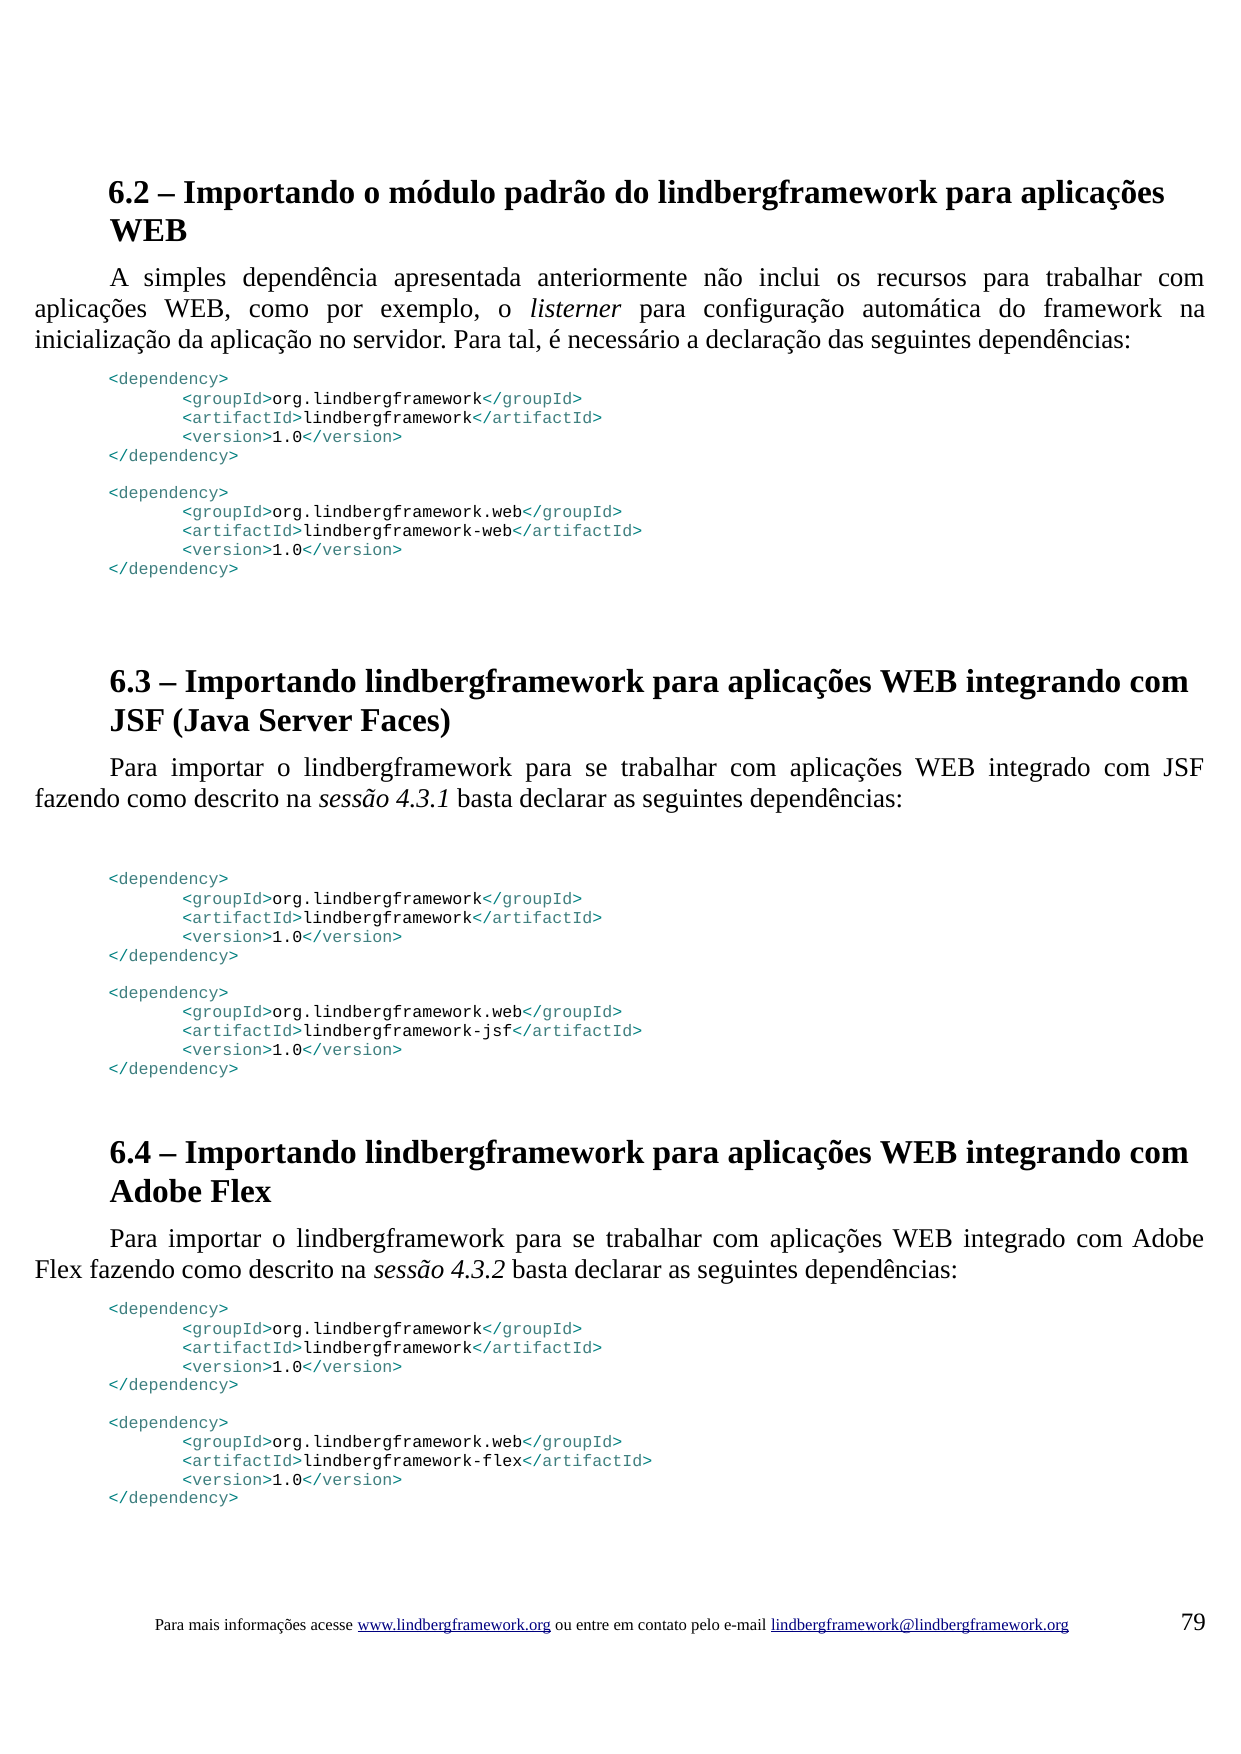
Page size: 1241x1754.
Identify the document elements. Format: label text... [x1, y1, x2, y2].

text <artifactId>lindbergframework</artifactId> [34, 909, 1206, 928]
text <artifactId>lindbergframework</artifactId> [34, 409, 1206, 428]
text </dependency> [34, 560, 1206, 579]
text <groupId>org.lindbergframework.web</groupId> [34, 504, 1206, 523]
text <version>1.0</version> [34, 928, 1206, 947]
text <artifactId>lindbergframework</artifactId> [34, 1339, 1206, 1358]
text <version>1.0</version> [34, 1471, 1206, 1490]
text <groupId>org.lindbergframework</groupId> [34, 891, 1206, 909]
text </dependency> [34, 1377, 1206, 1396]
text <artifactId>lindbergframework-web</artifactId> [34, 523, 1206, 541]
text Para importar o lindbergframework para se trabalhar com aplicações WEB integrado com Adobe Flex fazendo como descrito na sessão 4.3.2 basta declarar as seguintes dependências: [34, 1222, 1206, 1284]
text <dependency> [34, 1297, 1206, 1320]
text <dependency> [34, 367, 1206, 391]
subtitle 6.2 – Importando o módulo padrão do lindbergframework para aplicações WEB [108, 172, 1206, 248]
text <dependency> [34, 867, 1206, 891]
text <dependency> [34, 985, 1206, 1004]
text </dependency> [34, 447, 1206, 466]
text <artifactId>lindbergframework-jsf</artifactId> [34, 1022, 1206, 1041]
text <dependency> [34, 485, 1206, 504]
text <version>1.0</version> [34, 428, 1206, 447]
text <version>1.0</version> [34, 1041, 1206, 1060]
text <version>1.0</version> [34, 1358, 1206, 1377]
text <groupId>org.lindbergframework</groupId> [34, 391, 1206, 409]
text </dependency> [34, 1490, 1206, 1509]
text <dependency> [34, 1415, 1206, 1433]
text <artifactId>lindbergframework-flex</artifactId> [34, 1452, 1206, 1471]
text <groupId>org.lindbergframework</groupId> [34, 1320, 1206, 1339]
text A simples dependência apresentada anteriormente não inclui os recursos para trabalhar com aplicações WEB, como por exemplo, o listerner para configuração automática do framework na inicialização da aplicação no servidor. Para tal, é necessário a declaração das seguintes dependências: [34, 261, 1206, 354]
text </dependency> [34, 1060, 1206, 1079]
subtitle 6.4 – Importando lindbergframework para aplicações WEB integrando com Adobe Flex [109, 1133, 1206, 1209]
subtitle 6.3 – Importando lindbergframework para aplicações WEB integrando com JSF (Java Server Faces) [109, 662, 1206, 738]
text <groupId>org.lindbergframework.web</groupId> [34, 1004, 1206, 1022]
text Para importar o lindbergframework para se trabalhar com aplicações WEB integrado com JSF fazendo como descrito na sessão 4.3.1 basta declarar as seguintes dependências: [34, 751, 1206, 813]
text </dependency> [34, 947, 1206, 966]
text <groupId>org.lindbergframework.web</groupId> [34, 1433, 1206, 1452]
text <version>1.0</version> [34, 541, 1206, 560]
